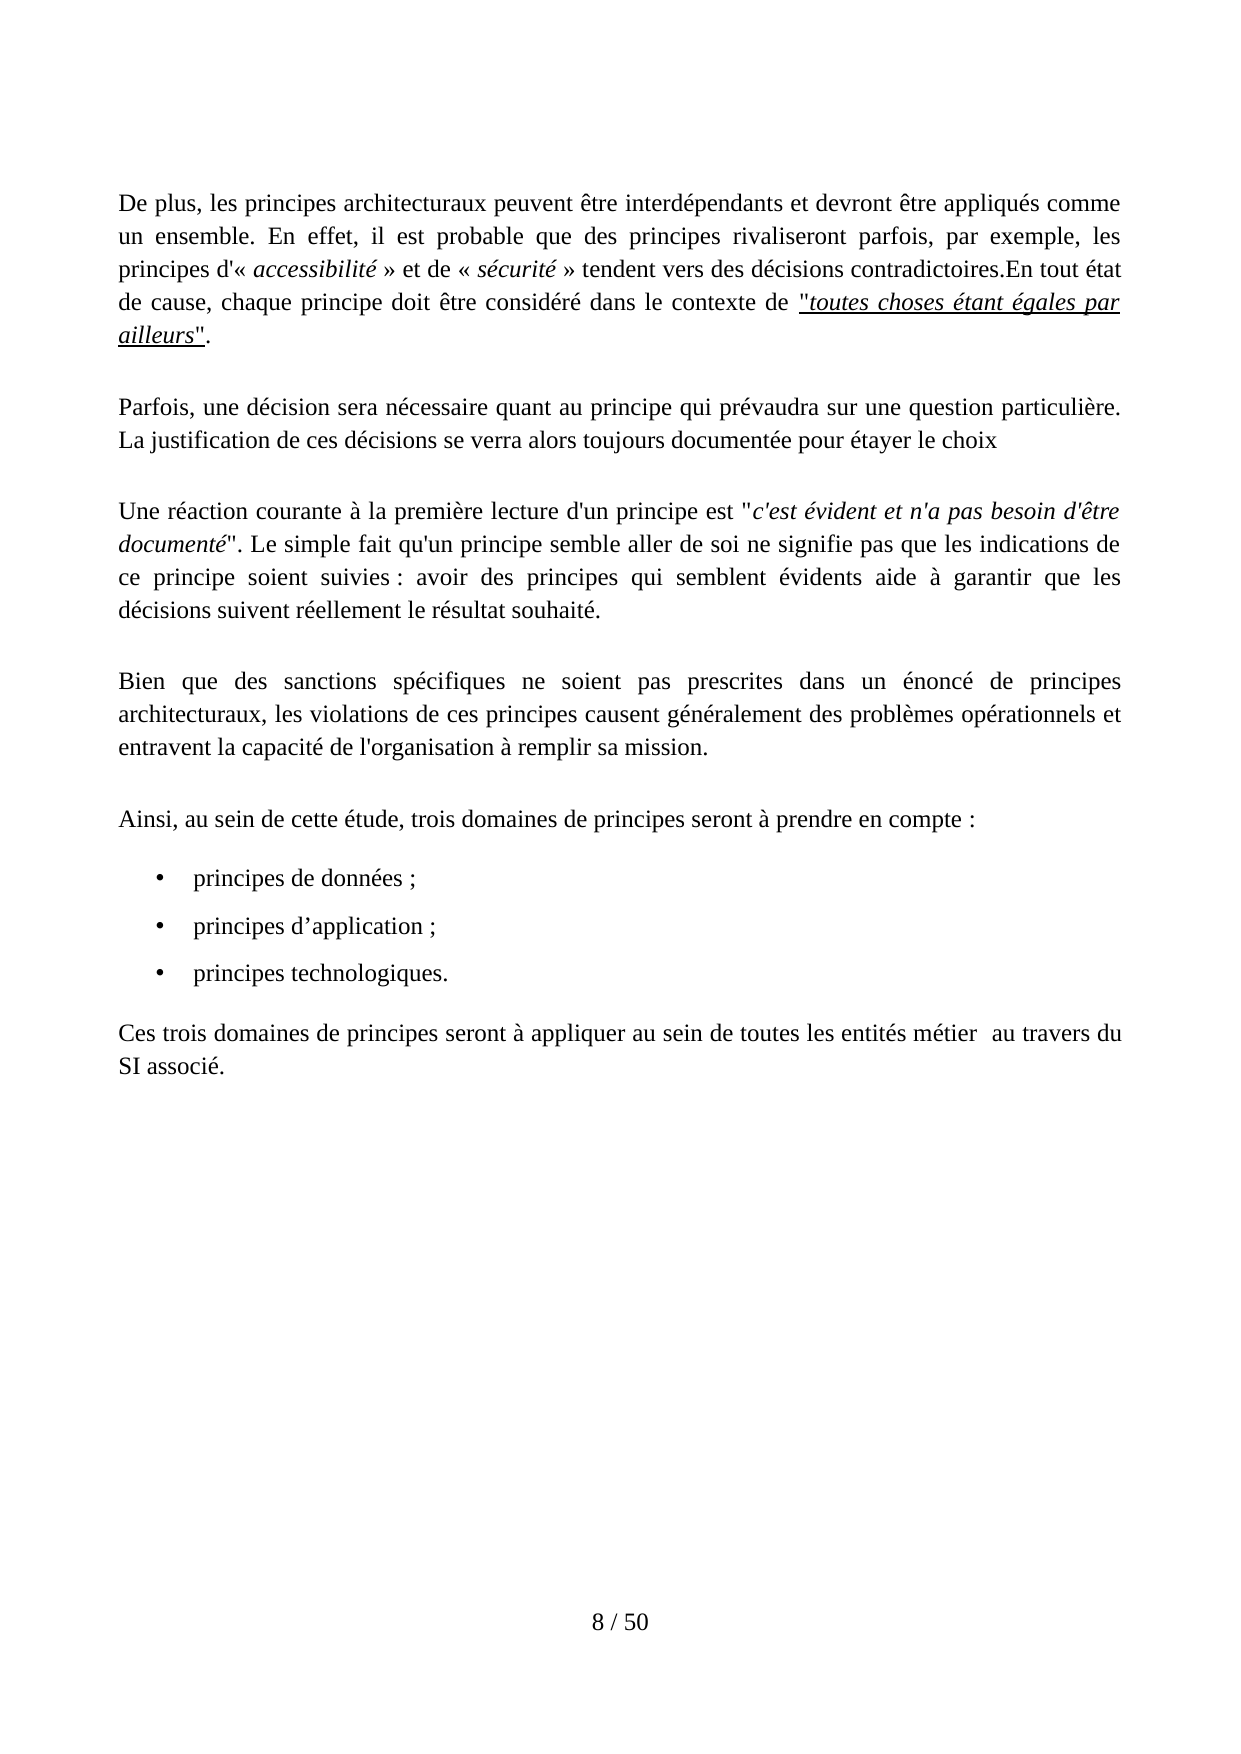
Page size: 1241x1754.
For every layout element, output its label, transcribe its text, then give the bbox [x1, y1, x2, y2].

list principes technologiques. [156, 958, 1122, 987]
text De plus, les principes architecturaux peuvent être interdépendants et devront être appliqués comme un ensemble. En effet, il est probable que des principes rivaliseront parfois, par exemple, les principes d'« accessibilité » et de « sécurité » tendent vers des décisions contradictoires.En tout état de cause, chaque principe doit être considéré dans le contexte de "toutes choses étant égales par ailleurs". [118, 188, 1122, 349]
list principes d’application ; [156, 911, 1122, 940]
text Parfois, une décision sera nécessaire quant au principe qui prévaudra sur une question particulière. La justification de ces décisions se verra alors toujours documentée pour étayer le choix [118, 392, 1122, 453]
list principes de données ; [156, 863, 1122, 892]
text Ainsi, au sein de cette étude, trois domaines de principes seront à prendre en compte : [118, 804, 1122, 833]
text Ces trois domaines de principes seront à appliquer au sein de toutes les entités métier au travers du SI associé. [118, 1018, 1122, 1080]
text Une réaction courante à la première lecture d'un principe est "c'est évident et n'a pas besoin d'être documenté". Le simple fait qu'un principe semble aller de soi ne signifie pas que les indications de ce principe soient suivies : avoir des principes qui semblent évidents aide à garantir que les décisions suivent réellement le résultat souhaité. [118, 496, 1122, 624]
text Bien que des sanctions spécifiques ne soient pas prescrites dans un énoncé de principes architecturaux, les violations de ces principes causent généralement des problèmes opérationnels et entravent la capacité de l'organisation à remplir sa mission. [118, 666, 1122, 761]
